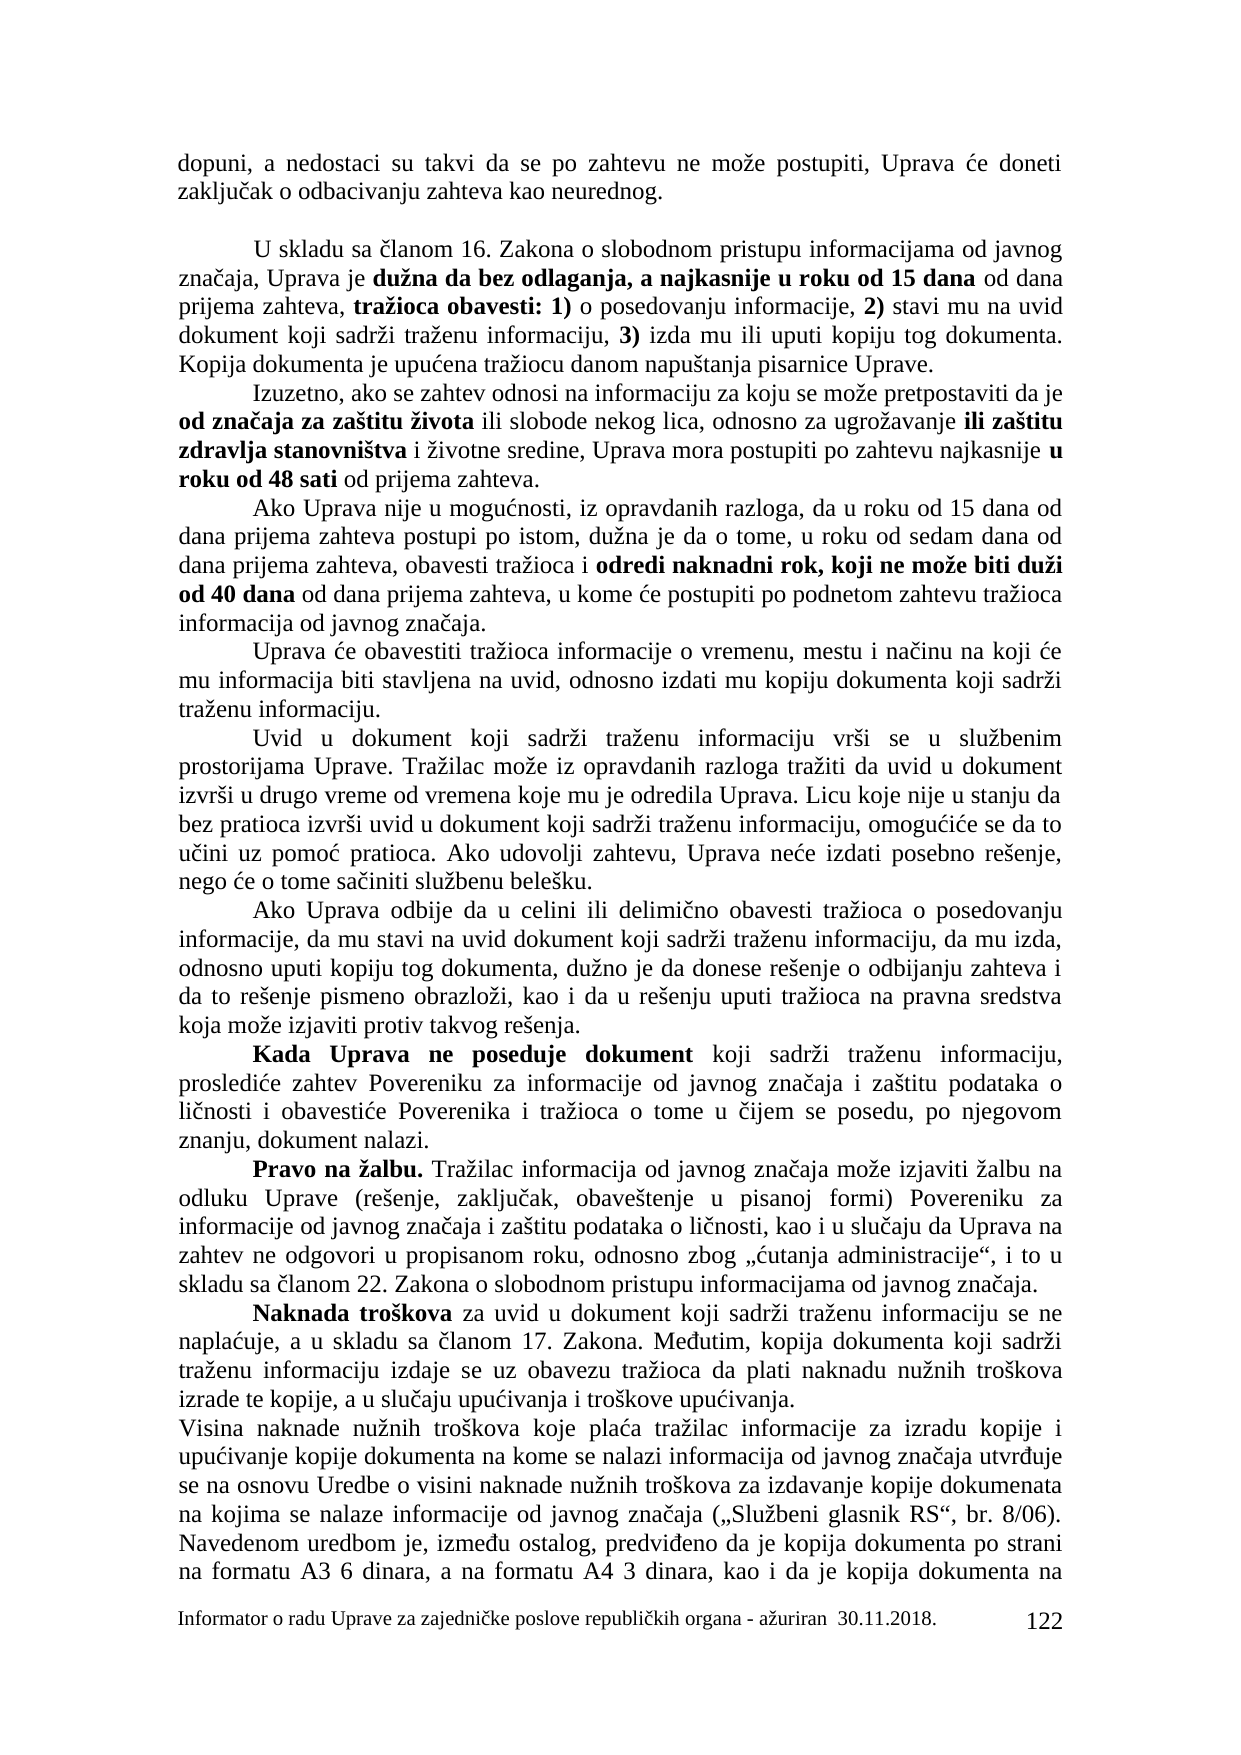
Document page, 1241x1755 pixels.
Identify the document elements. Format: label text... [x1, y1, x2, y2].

text Kada Uprava ne poseduje dokument koji sadrži traženu informaciju, proslediće zahtev Povereniku za informacije od javnog značaja i zaštitu podataka o ličnosti i obavestiće Poverenika i tražioca o tome u čijem se posedu, po njegovom znanju, dokument nalazi. [178, 1039, 1063, 1154]
text U skladu sa članom 16. Zakona o slobodnom pristupu informacijama od javnog značaja, Uprava je dužna da bez odlaganja, a najkasnije u roku od 15 dana od dana prijema zahteva, tražioca obavesti: 1) o posedovanju informacije, 2) stavi mu na uvid dokument koji sadrži traženu informaciju, 3) izda mu ili uputi kopiju tog dokumenta. Kopija dokumenta je upućena tražiocu danom napuštanja pisarnice Uprave. [178, 234, 1063, 378]
text Visina naknade nužnih troškova koje plaća tražilac informacije za izradu kopije i upućivanje kopije dokumenta na kome se nalazi informacija od javnog značaja utvrđuje se na osnovu Uredbe o visini naknade nužnih troškova za izdavanje kopije dokumenata na kojima se nalaze informacije od javnog značaja („Službeni glasnik RS“, br. 8/06). Navedenom uredbom je, između ostalog, predviđeno da je kopija dokumenta po strani na formatu A3 6 dinara, a na formatu A4 3 dinara, kao i da je kopija dokumenta na [178, 1413, 1063, 1585]
text Naknada troškova za uvid u dokument koji sadrži traženu informaciju se ne naplaćuje, a u skladu sa članom 17. Zakona. Međutim, kopija dokumenta koji sadrži traženu informaciju izdaje se uz obavezu tražioca da plati naknadu nužnih troškova izrade te kopije, a u slučaju upućivanja i troškove upućivanja. [178, 1298, 1063, 1413]
text Uvid u dokument koji sadrži traženu informaciju vrši se u službenim prostorijama Uprave. Tražilac može iz opravdanih razloga tražiti da uvid u dokument izvrši u drugo vreme od vremena koje mu je odredila Uprava. Licu koje nije u stanju da bez pratioca izvrši uvid u dokument koji sadrži traženu informaciju, omogućiće se da to učini uz pomoć pratioca. Ako udovolјi zahtevu, Uprava neće izdati posebno rešenje, nego će o tome sačiniti službenu belešku. [178, 723, 1063, 895]
text Uprava će obavestiti tražioca informacije o vremenu, mestu i načinu na koji će mu informacija biti stavlјena na uvid, odnosno izdati mu kopiju dokumenta koji sadrži traženu informaciju. [178, 636, 1063, 723]
text Izuzetno, ako se zahtev odnosi na informaciju za koju se može pretpostaviti da je od značaja za zaštitu života ili slobode nekog lica, odnosno za ugrožavanje ili zaštitu zdravlјa stanovništva i životne sredine, Uprava mora postupiti po zahtevu najkasnije u roku od 48 sati od prijema zahteva. [178, 378, 1063, 493]
text Pravo na žalbu. Tražilac informacija od javnog značaja može izjaviti žalbu na odluku Uprave (rešenje, zaklјučak, obaveštenje u pisanoj formi) Povereniku za informacije od javnog značaja i zaštitu podataka o ličnosti, kao i u slučaju da Uprava na zahtev ne odgovori u propisanom roku, odnosno zbog „ćutanja administracije“, i to u skladu sa članom 22. Zakona o slobodnom pristupu informacijama od javnog značaja. [178, 1154, 1063, 1298]
text dopuni, a nedostaci su takvi da se po zahtevu ne može postupiti, Uprava će doneti zaklјučak o odbacivanju zahteva kao neurednog. [177, 148, 1063, 205]
text Ako Uprava nije u mogućnosti, iz opravdanih razloga, da u roku od 15 dana od dana prijema zahteva postupi po istom, dužna je da o tome, u roku od sedam dana od dana prijema zahteva, obavesti tražioca i odredi naknadni rok, koji ne može biti duži od 40 dana od dana prijema zahteva, u kome će postupiti po podnetom zahtevu tražioca informacija od javnog značaja. [178, 493, 1063, 636]
text Ako Uprava odbije da u celini ili delimično obavesti tražioca o posedovanju informacije, da mu stavi na uvid dokument koji sadrži traženu informaciju, da mu izda, odnosno uputi kopiju tog dokumenta, dužno je da donese rešenje o odbijanju zahteva i da to rešenje pismeno obrazloži, kao i da u rešenju uputi tražioca na pravna sredstva koja može izjaviti protiv takvog rešenja. [178, 895, 1063, 1039]
